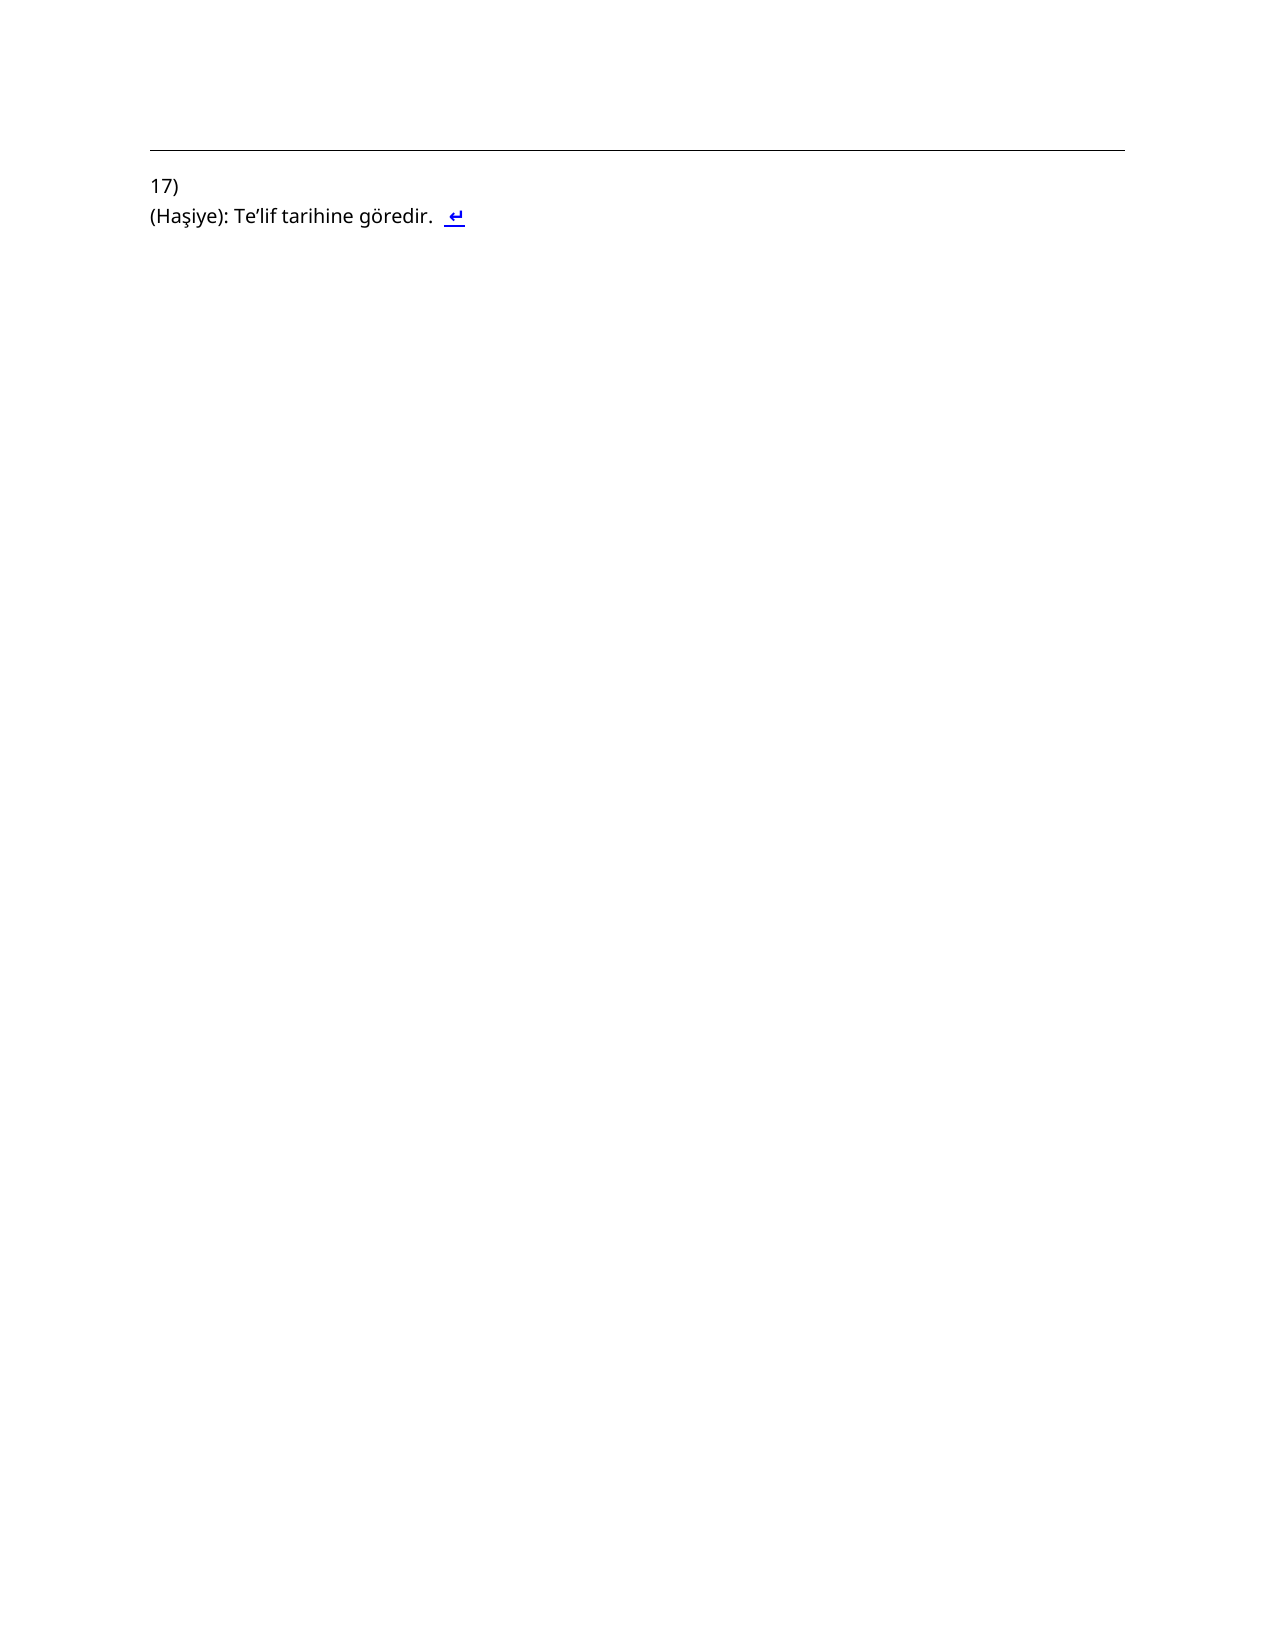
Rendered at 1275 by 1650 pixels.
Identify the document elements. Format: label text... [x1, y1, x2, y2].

text (Haşiye): Te’lif tarihine göredir. ↵ [150, 199, 1125, 229]
text 17) [150, 151, 1125, 199]
